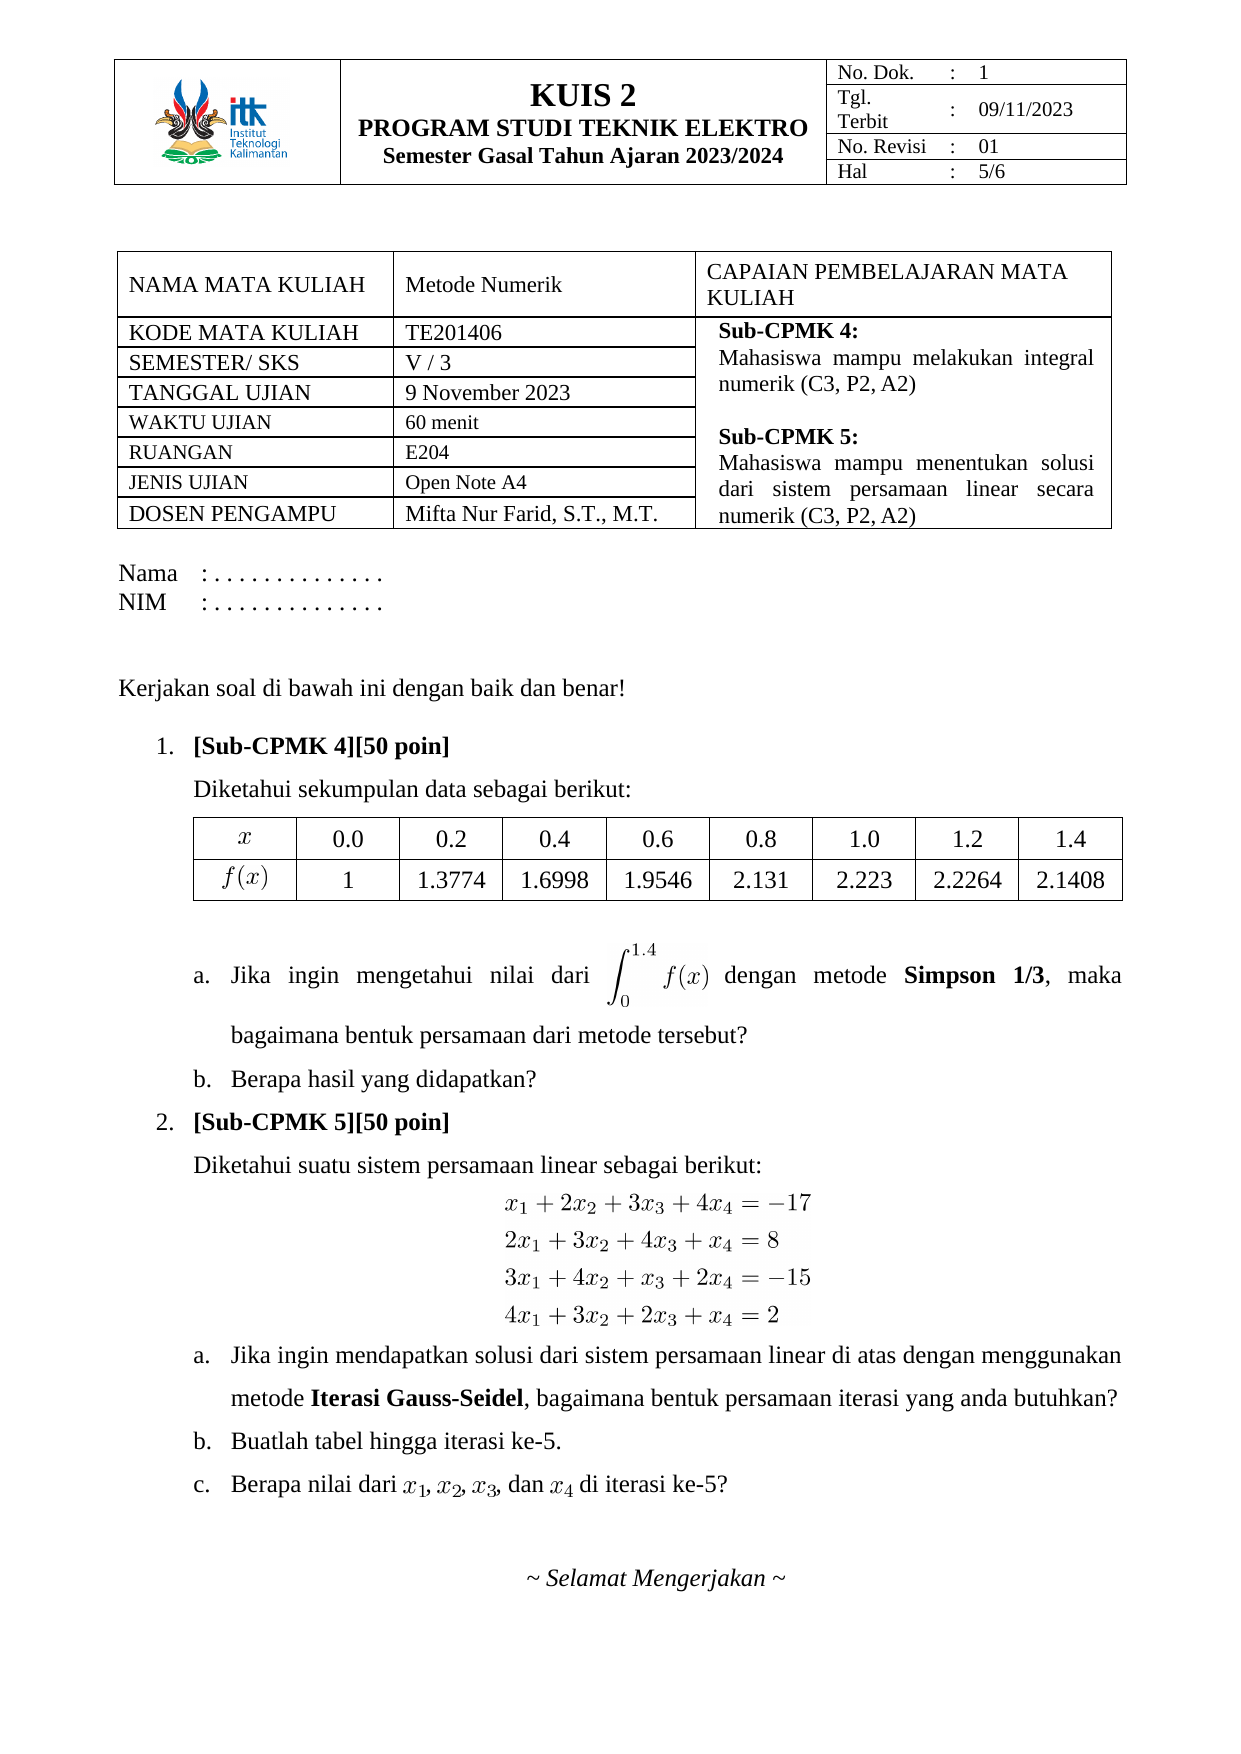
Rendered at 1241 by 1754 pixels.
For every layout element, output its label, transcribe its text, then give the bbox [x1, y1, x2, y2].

list Berapa nilai dari , , , dan di iterasi ke-5? [193, 1469, 1122, 1498]
table_header 0.8 [710, 818, 812, 858]
table_cell 1 [297, 860, 399, 900]
table_cell 2.2264 [916, 860, 1018, 900]
table_cell 2.131 [710, 860, 812, 900]
list Jika ingin mendapatkan solusi dari sistem persamaan linear di atas dengan menggunakan metode Iterasi Gauss-Seidel, bagaimana bentuk persamaan iterasi yang anda butuhkan? [193, 1340, 1122, 1412]
list [Sub-CPMK 4][50 poin] [156, 731, 1122, 760]
picture [437, 1481, 461, 1497]
table_cell Mifta Nur Farid, S.T., M.T. [394, 498, 695, 528]
picture [222, 865, 267, 890]
list [Sub-CPMK 5][50 poin] [156, 1107, 1122, 1136]
table_header CAPAIAN PEMBELAJARAN MATA KULIAH [696, 252, 1111, 316]
table_header [194, 818, 296, 858]
table_header 1.0 [813, 818, 915, 858]
text ~ Selamat Mengerjakan ~ [192, 1563, 1122, 1592]
table_header 0.6 [607, 818, 709, 858]
text Kerjakan soal di bawah ini dengan baik dan benar! [118, 673, 1122, 702]
table_cell RUANGAN [118, 438, 393, 466]
table_cell 1.3774 [400, 860, 502, 900]
list Berapa hasil yang didapatkan? [193, 1064, 1122, 1092]
table_cell TANGGAL UJIAN [118, 378, 393, 406]
table_cell 2.223 [813, 860, 915, 900]
table_cell 9 November 2023 [394, 378, 695, 406]
picture [238, 832, 251, 844]
table_header Metode Numerik [394, 252, 695, 316]
picture [505, 1193, 811, 1326]
picture [152, 77, 290, 167]
picture [550, 1481, 573, 1497]
list Diketahui sekumpulan data sebagai berikut: [156, 774, 1122, 803]
table_header 0.4 [503, 818, 606, 858]
table_cell KODE MATA KULIAH [118, 318, 393, 346]
list Jika ingin mengetahui nilai dari dengan metode Simpson 1/3, maka bagaimana bentuk persamaan dari metode tersebut? [193, 1007, 1122, 1049]
table_cell Sub-CPMK 4: Mahasiswa mampu melakukan integral numerik (C3, P2, A2) Sub-CPMK 5: Mahasiswa mampu menentukan solusi dari sistem persamaan linear secara numerik (C3, P2, A2) [696, 318, 1111, 528]
table_cell [194, 860, 296, 900]
table_cell 1.6998 [503, 860, 606, 900]
text NIM : . . . . . . . . . . . . . . [118, 587, 1122, 616]
picture [403, 1481, 426, 1497]
table_cell Open Note A4 [394, 468, 695, 496]
table_cell 1.9546 [607, 860, 709, 900]
table_header 1.4 [1019, 818, 1122, 858]
table_cell 2.1408 [1019, 860, 1122, 900]
table_header 0.2 [400, 818, 502, 858]
table_header 0.0 [297, 818, 399, 858]
list Buatlah tabel hingga iterasi ke-5. [193, 1426, 1122, 1455]
table_cell JENIS UJIAN [118, 468, 393, 496]
table_cell TE201406 [394, 318, 695, 346]
table_cell SEMESTER/ SKS [118, 348, 393, 376]
table_cell E204 [394, 438, 695, 466]
table_cell V / 3 [394, 348, 695, 376]
table_cell DOSEN PENGAMPU [118, 498, 393, 528]
table_header 1.2 [916, 818, 1018, 858]
picture [472, 1481, 496, 1497]
list Diketahui suatu sistem persamaan linear sebagai berikut: [156, 1150, 1122, 1179]
table_cell WAKTU UJIAN [118, 408, 393, 436]
table_header NAMA MATA KULIAH [118, 252, 393, 316]
picture [607, 943, 708, 1007]
text Nama : . . . . . . . . . . . . . . [118, 558, 1122, 587]
table_cell 60 menit [394, 408, 695, 436]
